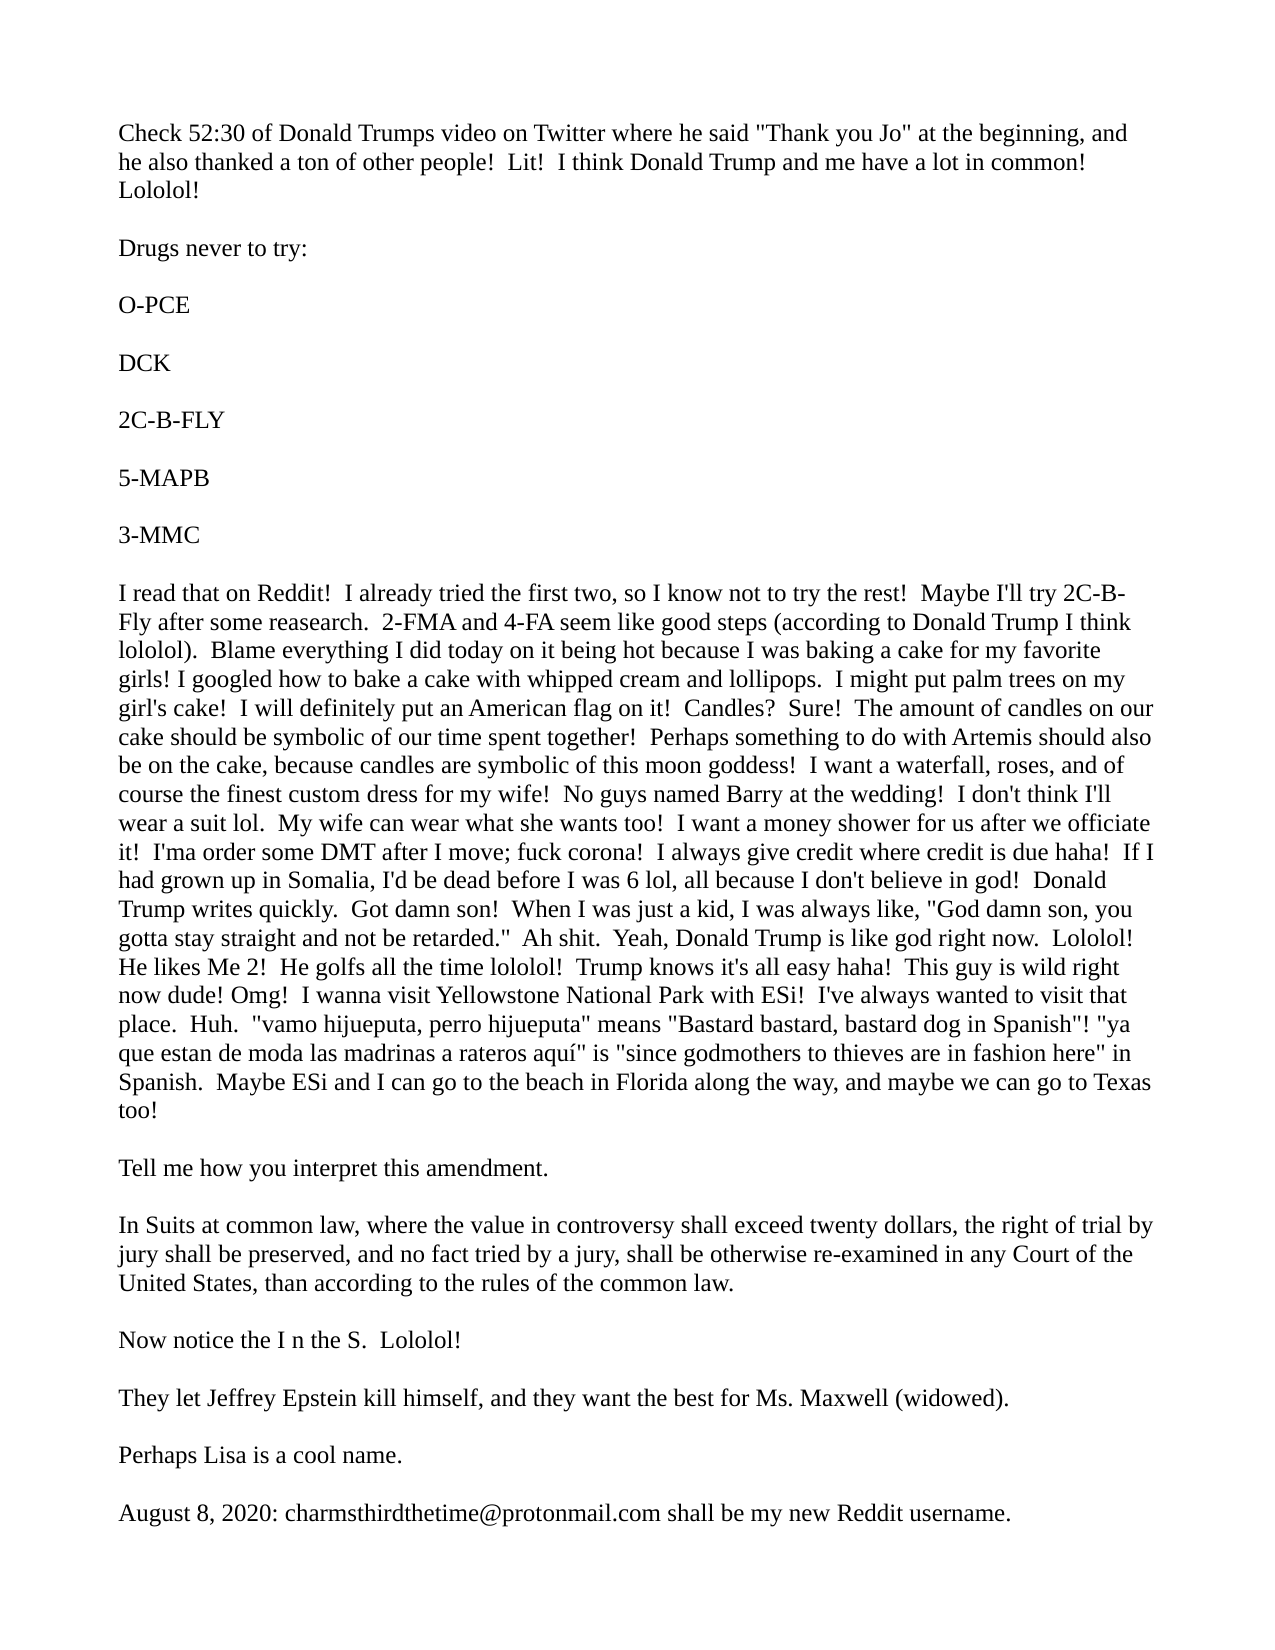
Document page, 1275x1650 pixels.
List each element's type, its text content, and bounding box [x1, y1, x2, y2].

text O-PCE [118, 291, 1157, 319]
text DCK [118, 348, 1157, 377]
text 5-MAPB [118, 463, 1157, 492]
text Drugs never to try: [118, 233, 1157, 262]
text Now notice the I n the S. Lololol! [118, 1326, 1157, 1354]
text August 8, 2020: charmsthirdthetime@protonmail.com shall be my new Reddit username. [118, 1498, 1157, 1527]
text 3-MMC [118, 521, 1157, 549]
text 2C-B-FLY [118, 406, 1157, 434]
text In Suits at common law, where the value in controversy shall exceed twenty dollars, the right of trial by jury shall be preserved, and no fact tried by a jury, shall be otherwise re-examined in any Court of the United States, than according to the rules of the common law. [118, 1211, 1157, 1297]
text They let Jeffrey Epstein kill himself, and they want the best for Ms. Maxwell (widowed). [118, 1383, 1157, 1412]
text I read that on Reddit! I already tried the first two, so I know not to try the rest! Maybe I'll try 2C-B-Fly after some reasearch. 2-FMA and 4-FA seem like good steps (according to Donald Trump I think lololol). Blame everything I did today on it being hot because I was baking a cake for my favorite girls! I googled how to bake a cake with whipped cream and lollipops. I might put palm trees on my girl's cake! I will definitely put an American flag on it! Candles? Sure! The amount of candles on our cake should be symbolic of our time spent together! Perhaps something to do with Artemis should also be on the cake, because candles are symbolic of this moon goddess! I want a waterfall, roses, and of course the finest custom dress for my wife! No guys named Barry at the wedding! I don't think I'll wear a suit lol. My wife can wear what she wants too! I want a money shower for us after we officiate it! I'ma order some DMT after I move; fuck corona! I always give credit where credit is due haha! If I had grown up in Somalia, I'd be dead before I was 6 lol, all because I don't believe in god! Donald Trump writes quickly. Got damn son! When I was just a kid, I was always like, "God damn son, you gotta stay straight and not be retarded." Ah shit. Yeah, Donald Trump is like god right now. Lololol! He likes Me 2! He golfs all the time lololol! Trump knows it's all easy haha! This guy is wild right now dude! Omg! I wanna visit Yellowstone National Park with ESi! I've always wanted to visit that place. Huh. "vamo hijueputa, perro hijueputa" means "Bastard bastard, bastard dog in Spanish"! "ya que estan de moda las madrinas a rateros aquí" is "since godmothers to thieves are in fashion here" in Spanish. Maybe ESi and I can go to the beach in Florida along the way, and maybe we can go to Texas too! [118, 578, 1157, 1124]
text Tell me how you interpret this amendment. [118, 1153, 1157, 1182]
text Check 52:30 of Donald Trumps video on Twitter where he said "Thank you Jo" at the beginning, and he also thanked a ton of other people! Lit! I think Donald Trump and me have a lot in common! Lololol! [118, 118, 1157, 204]
text Perhaps Lisa is a cool name. [118, 1441, 1157, 1469]
